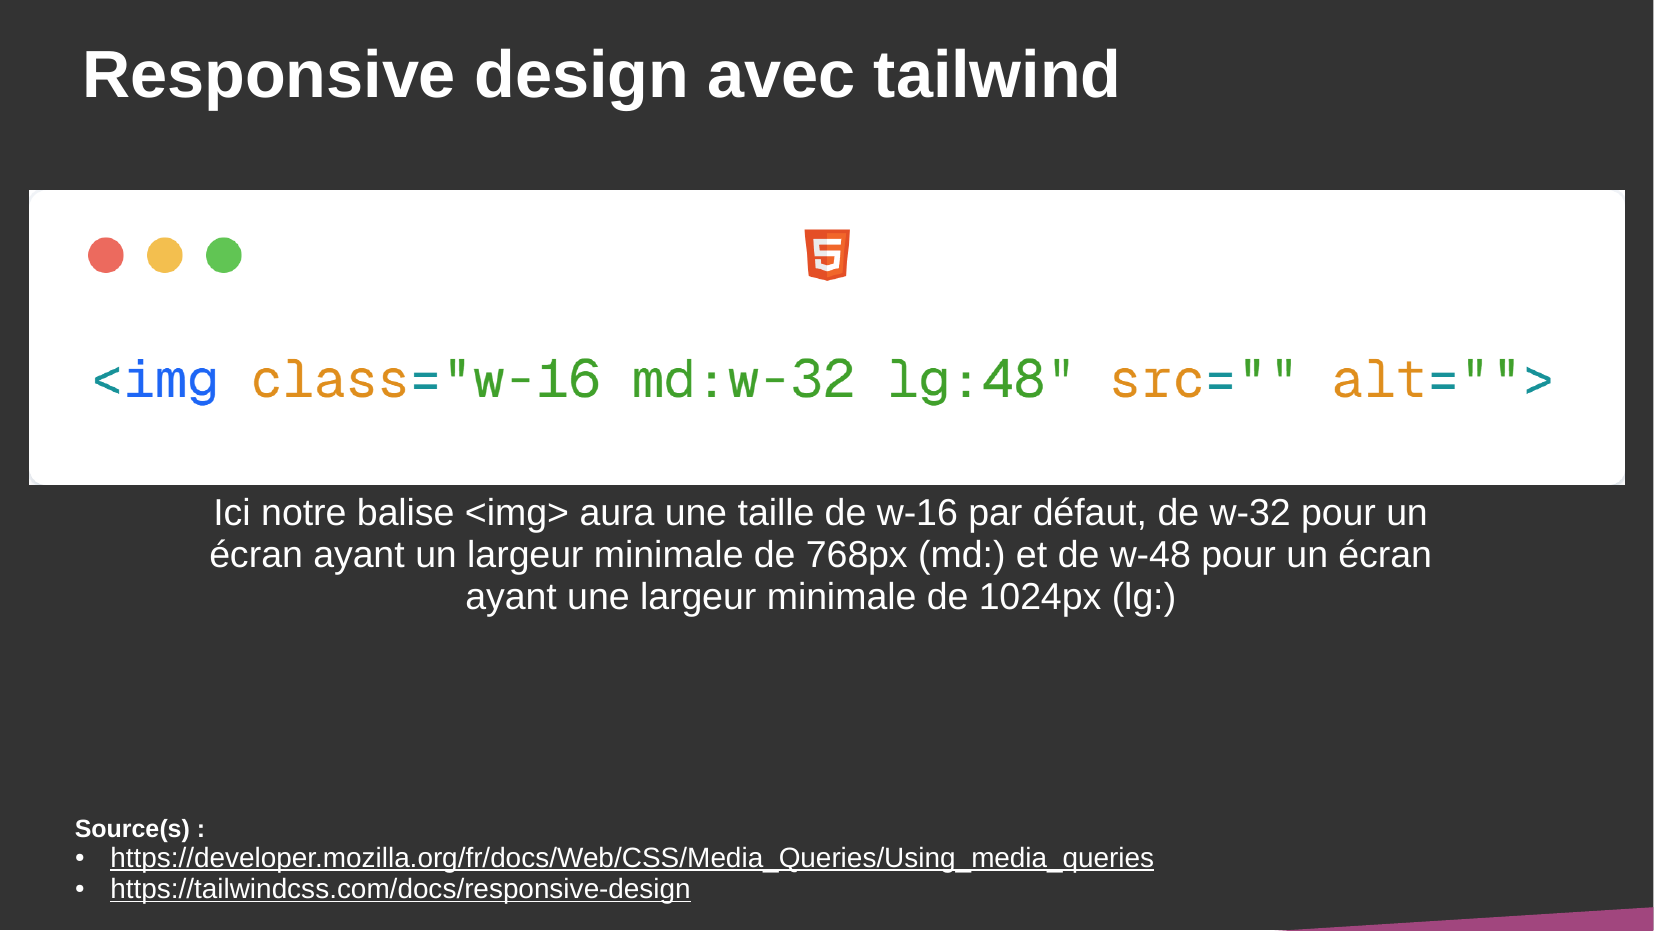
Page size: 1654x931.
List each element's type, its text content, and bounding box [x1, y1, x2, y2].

title Responsive design avec tailwind [82, 37, 1571, 114]
text_box [1274, 907, 1654, 931]
picture [29, 190, 1625, 485]
text_box Ici notre balise <img> aura une taille de w-16 par défaut, de w-32 pour un écran ayant un largeur minimale de 768px (md:) et de w-48 pour un écran ayant une largeur minimale de 1024px (lg:) [153, 485, 1489, 626]
text_box Source(s) : https://developer.mozilla.org/fr/docs/Web/CSS/Media_Queries/Using_media_queries https://tailwindcss.com/docs/responsive-design [60, 807, 1583, 913]
